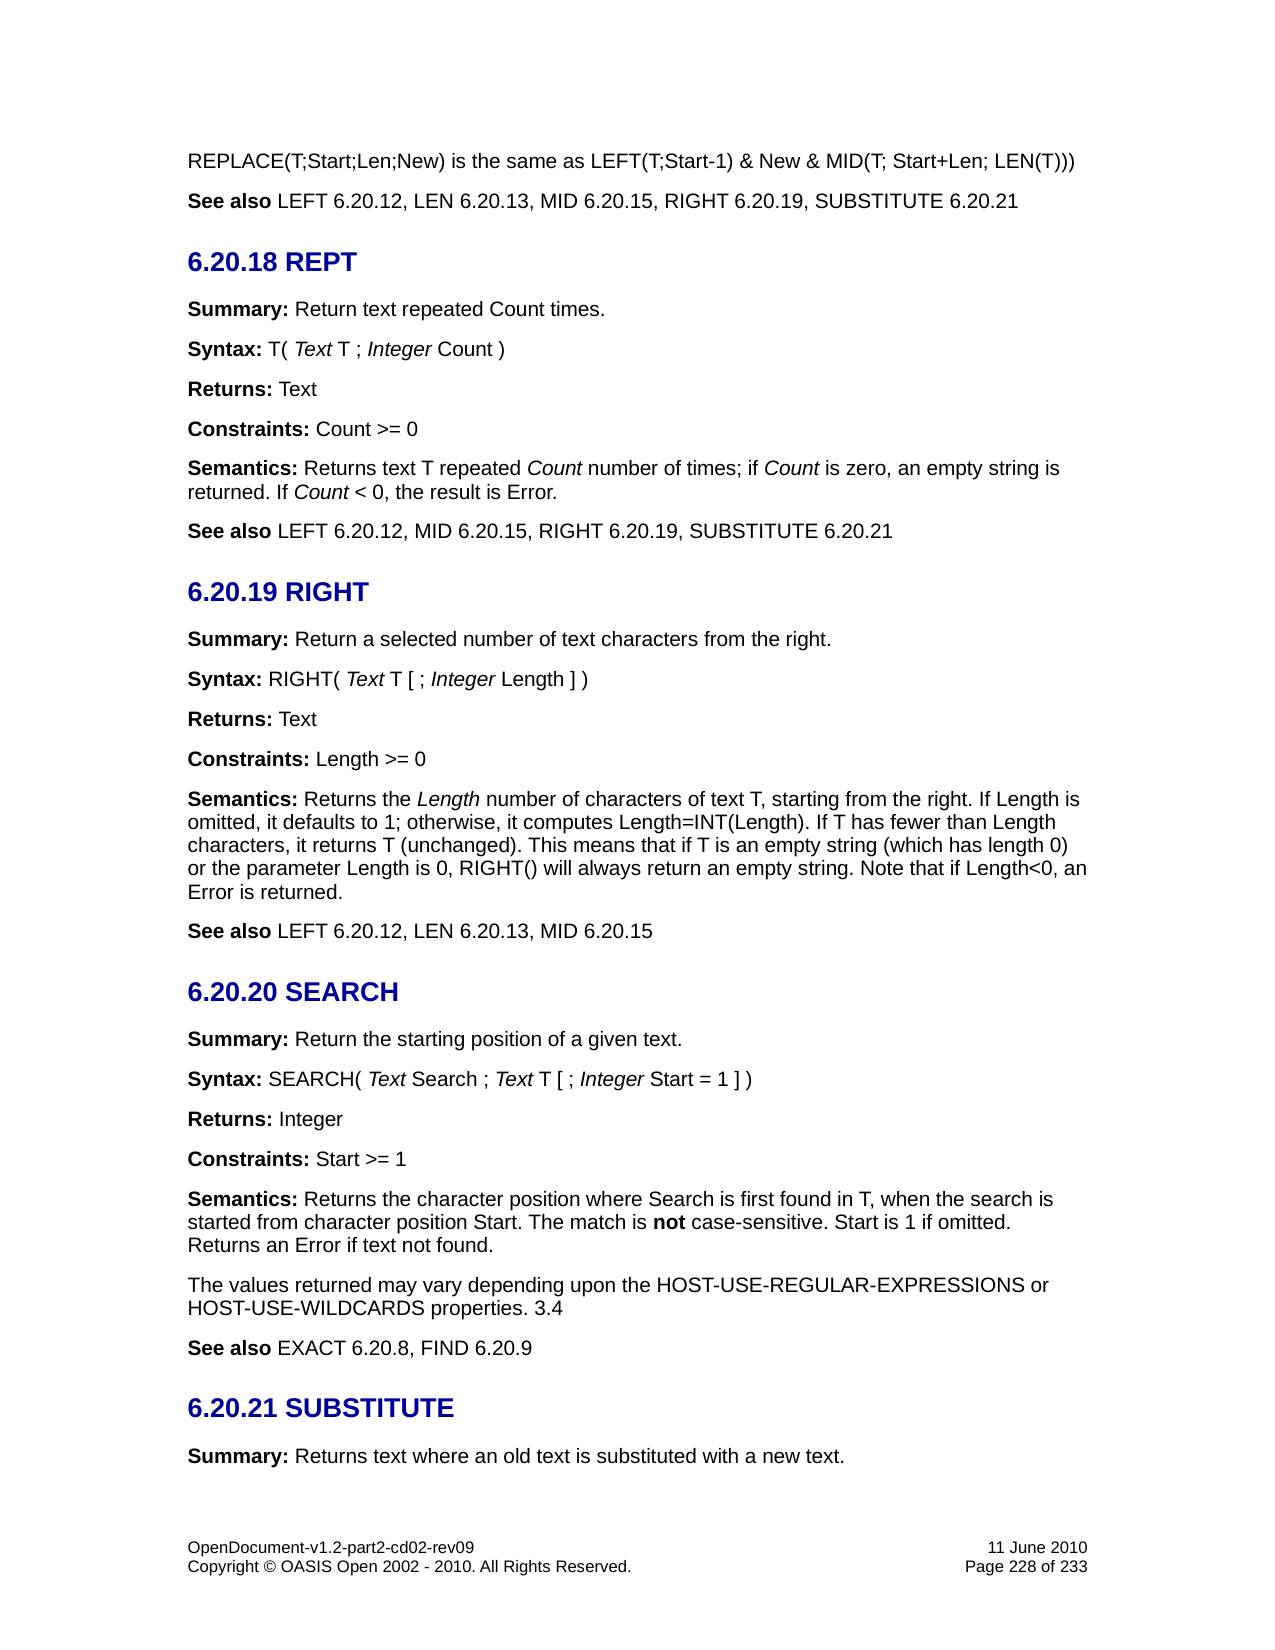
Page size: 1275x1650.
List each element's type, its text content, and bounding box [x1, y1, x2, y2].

text Summary: Return text repeated Count times. [187, 297, 1088, 321]
text Semantics: Returns text T repeated Count number of times; if Count is zero, an empty string is returned. If Count < 0, the result is Error. [187, 457, 1088, 503]
text Constraints: Start >= 1 [187, 1147, 1088, 1171]
text REPLACE(T;Start;Len;New) is the same as LEFT(T;Start-1) & New & MID(T; Start+Len; LEN(T))) [187, 150, 1088, 173]
text Constraints: Length >= 0 [187, 747, 1088, 771]
text Constraints: Count >= 0 [187, 417, 1088, 440]
subtitle SEARCH [187, 977, 1088, 1007]
text Syntax: T( Text T ; Integer Count ) [187, 337, 1088, 361]
text Semantics: Returns the Length number of characters of text T, starting from the right. If Length is omitted, it defaults to 1; otherwise, it computes Length=INT(Length). If T has fewer than Length characters, it returns T (unchanged). This means that if T is an empty string (which has length 0) or the parameter Length is 0, RIGHT() will always return an empty string. Note that if Length<0, an Error is returned. [187, 787, 1088, 903]
subtitle RIGHT [187, 577, 1088, 607]
text Semantics: Returns the character position where Search is first found in T, when the search is started from character position Start. The match is not case-sensitive. Start is 1 if omitted. Returns an Error if text not found. [187, 1187, 1088, 1257]
text The values returned may vary depending upon the HOST-USE-REGULAR-EXPRESSIONS or HOST-USE-WILDCARDS properties. 3.4 [187, 1274, 1088, 1320]
text See also LEFT 6.20.12, LEN 6.20.13, MID 6.20.15 [187, 920, 1088, 943]
text Summary: Return a selected number of text characters from the right. [187, 628, 1088, 651]
text See also LEFT 6.20.12, LEN 6.20.13, MID 6.20.15, RIGHT 6.20.19, SUBSTITUTE 6.20.21 [187, 190, 1088, 213]
text Syntax: RIGHT( Text T [ ; Integer Length ] ) [187, 668, 1088, 691]
text See also EXACT 6.20.8, FIND 6.20.9 [187, 1337, 1088, 1360]
subtitle REPT [187, 246, 1088, 277]
text Returns: Integer [187, 1108, 1088, 1131]
text Syntax: SEARCH( Text Search ; Text T [ ; Integer Start = 1 ] ) [187, 1068, 1088, 1091]
subtitle SUBSTITUTE [187, 1393, 1088, 1424]
text Returns: Text [187, 708, 1088, 731]
text Summary: Returns text where an old text is substituted with a new text. [187, 1444, 1088, 1468]
text Summary: Return the starting position of a given text. [187, 1028, 1088, 1051]
text See also LEFT 6.20.12, MID 6.20.15, RIGHT 6.20.19, SUBSTITUTE 6.20.21 [187, 520, 1088, 543]
text Returns: Text [187, 377, 1088, 401]
